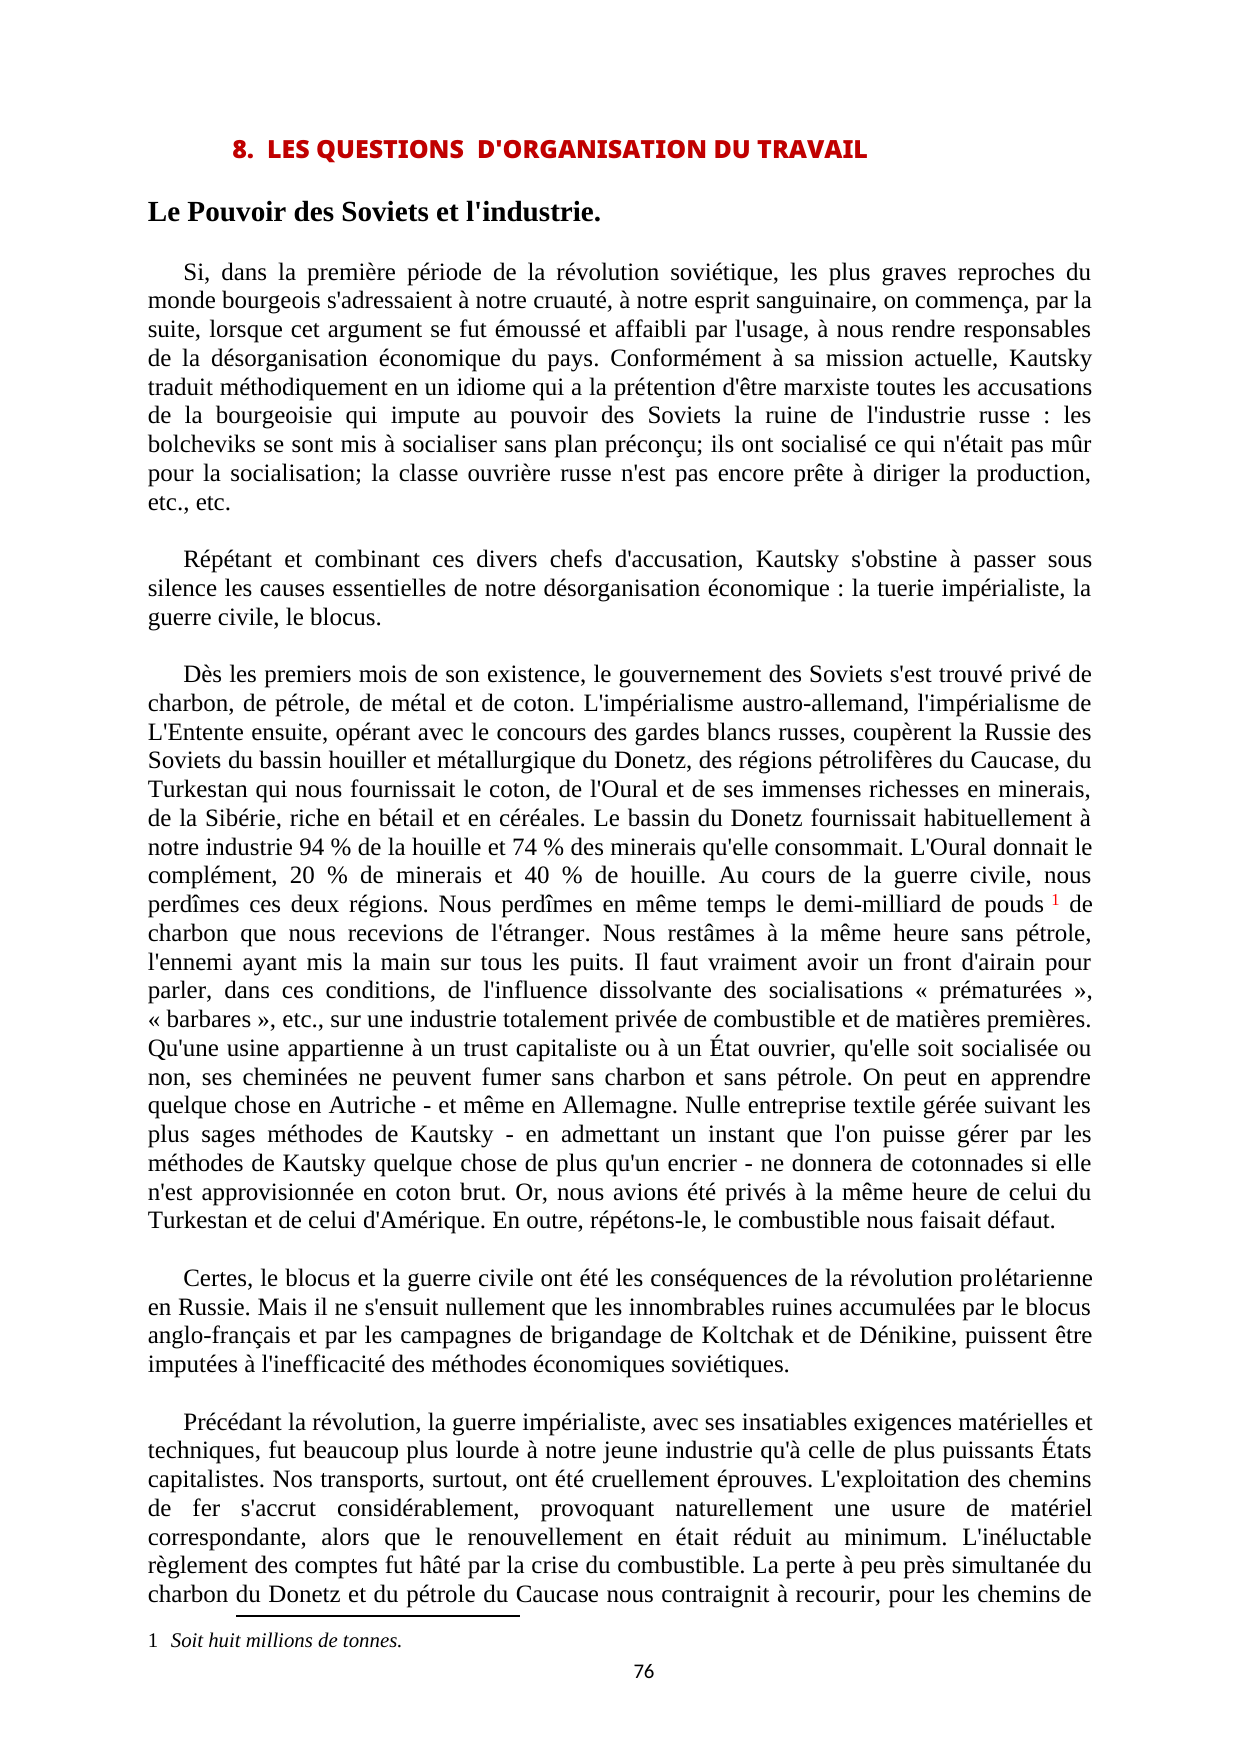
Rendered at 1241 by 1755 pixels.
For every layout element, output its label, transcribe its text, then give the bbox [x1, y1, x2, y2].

text Le Pouvoir des Soviets et l'industrie. [148, 194, 1093, 228]
text Si, dans la première période de la révolution soviétique, les plus graves reproches du monde bourgeois s'adressaient à notre cruauté, à notre esprit sanguinaire, on commença, par la suite, lorsque cet argument se fut émoussé et affaibli par l'usage, à nous rendre responsables de la désorganisation économique du pays. Conformément à sa mission actuelle, Kautsky traduit méthodiquement en un idiome qui a la pré­tention d'être marxiste toutes les accusations de la bourgeoisie qui impute au pouvoir des Soviets la ruine de l'industrie russe : les bolcheviks se sont mis à socialiser sans plan préconçu; ils ont socialisé ce qui n'était pas mûr pour la socialisation; la classe ouvrière russe n'est pas encore prête à diriger la production, etc., etc. [148, 257, 1093, 516]
text Répétant et combinant ces divers chefs d'accusation, Kautsky s'obstine à passer sous silence les causes essentielles de notre désorganisation économique : la tuerie impérialiste, la guerre civile, le blocus. [148, 544, 1093, 631]
text Précédant la révolution, la guerre impérialiste, avec ses insatiables exigences ma­té­­rielles et techniques, fut beaucoup plus lourde à notre jeune industrie qu'à celle de plus puissants États capitalistes. Nos transports, surtout, ont été cruellement éprouves. L'exploitation des chemins de fer s'accrut considérablement, provoquant naturelle­ment une usure de matériel correspondante, alors que le renouvellement en était réduit au minimum. L'inéluctable règlement des comptes fut hâté par la crise du combustible. La perte à peu près simultanée du charbon du Donetz et du pétrole du Caucase nous contraignit à recourir, pour les chemins de [148, 1407, 1093, 1608]
list 8. LES QUESTIONS D'ORGANISATION DU TRAVAIL [214, 132, 1093, 166]
text Dès les premiers mois de son existence, le gouvernement des Soviets s'est trouvé privé de charbon, de pétrole, de métal et de coton. L'impérialisme austro-allemand, l'impérialisme de L'Entente ensuite, opérant avec le concours des gardes blancs russes, coupèrent la Russie des Soviets du bassin houiller et métallurgique du Donetz, des régions pétrolifères du Caucase, du Turkestan qui nous fournissait le coton, de l'Oural et de ses immenses richesses en minerais, de la Sibérie, riche en bétail et en céréales. Le bassin du Donetz fournissait habituellement à notre industrie 94 % de la houille et 74 % des minerais qu'elle con­som­mait. L'Oural donnait le complément, 20 % de minerais et 40 % de houille. Au cours de la guerre civile, nous perdîmes ces deux régions. Nous perdîmes en même temps le demi-milliard de pouds de charbon que nous recevions de l'étranger. Nous restâmes à la même heure sans pétrole, l'ennemi ayant mis la main sur tous les puits. Il faut vraiment avoir un front d'airain pour parler, dans ces conditions, de l'influence dissolvante des socialisations « préma­turées », « barbares », etc., sur une industrie totalement privée de combustible et de matières premières. Qu'une usine appartienne à un trust capitaliste ou à un État ouvrier, qu'elle soit socialisée ou non, ses cheminées ne peuvent fumer sans charbon et sans pétrole. On peut en apprendre quelque chose en Autriche - et même en Allemagne. Nulle entreprise textile gérée suivant les plus sages méthodes de Kautsky - en admettant un instant que l'on puisse gérer par les méthodes de Kautsky quelque chose de plus qu'un encrier - ne donnera de cotonnades si elle n'est approvisionnée en coton brut. Or, nous avions été privés à la même heure de celui du Turkestan et de celui d'Amérique. En outre, répétons-le, le combustible nous fai­sait défaut. [148, 659, 1093, 1234]
text Soit huit millions de tonnes. [148, 1628, 1093, 1652]
text Certes, le blocus et la guerre civile ont été les conséquences de la révolution pro­lé­tarienne en Russie. Mais il ne s'ensuit nullement que les innombrables ruines accumulées par le blocus anglo-français et par les campagnes de brigandage de Kol­tchak et de Dénikine, puissent être imputées à l'inefficacité des méthodes économiques soviétiques. [148, 1263, 1093, 1378]
